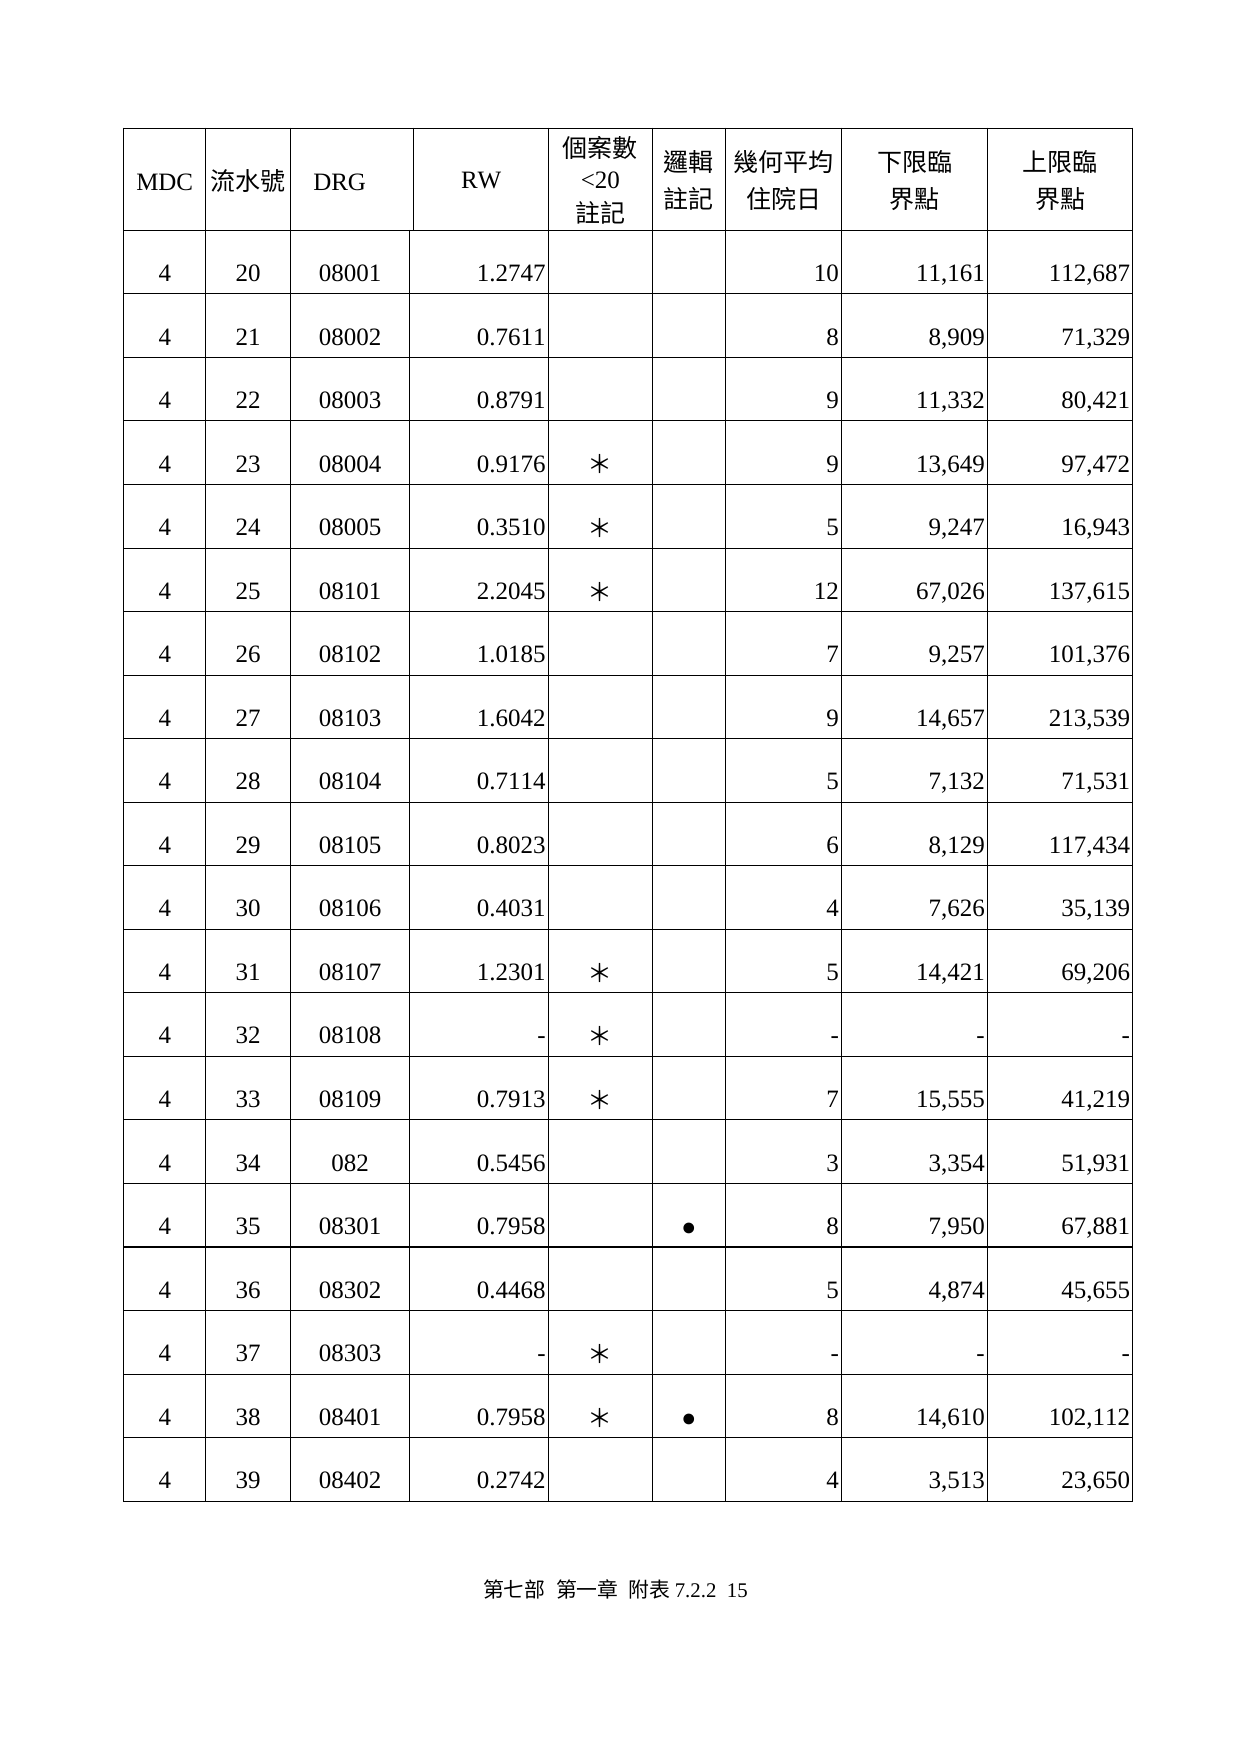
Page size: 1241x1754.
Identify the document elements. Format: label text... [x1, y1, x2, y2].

table_cell 4 [124, 803, 205, 865]
table_cell 117,434 [988, 803, 1132, 865]
table_cell 4 [124, 421, 205, 484]
table_cell 23,650 [988, 1438, 1132, 1501]
table_cell 4 [726, 1438, 841, 1501]
table_cell 11,161 [842, 231, 987, 293]
table_cell 4 [124, 294, 205, 357]
table_cell 4 [124, 930, 205, 992]
table_header 個案數<20 註記 [549, 129, 652, 230]
table_cell 9 [726, 421, 841, 484]
table_cell 71,329 [988, 294, 1132, 357]
table_cell 4 [124, 1248, 205, 1310]
table_cell 08005 [291, 485, 409, 547]
table_cell 9 [726, 358, 841, 420]
table_cell [653, 1311, 725, 1373]
table_cell 137,615 [988, 549, 1132, 611]
table_cell [653, 930, 725, 992]
table_cell - [726, 1311, 841, 1373]
table_cell 101,376 [988, 612, 1132, 674]
table_cell 33 [206, 1057, 290, 1119]
table_cell ＊ [549, 930, 652, 992]
table_cell 4 [124, 549, 205, 611]
table_cell 36 [206, 1248, 290, 1310]
table_cell 5 [726, 739, 841, 802]
table_cell ＊ [549, 1311, 652, 1373]
table_cell 35 [206, 1184, 290, 1246]
table_cell 27 [206, 676, 290, 738]
table_cell 9 [726, 676, 841, 738]
table_cell - [842, 1311, 987, 1373]
table_cell 67,026 [842, 549, 987, 611]
table_cell 08001 [291, 231, 409, 293]
table_cell 08003 [291, 358, 409, 420]
table_cell 4 [124, 1184, 205, 1246]
table_cell ＊ [549, 421, 652, 484]
table_cell 80,421 [988, 358, 1132, 420]
table_cell 2.2045 [410, 549, 548, 611]
table_cell 20 [206, 231, 290, 293]
table_cell 0.5456 [410, 1120, 548, 1183]
table_cell 34 [206, 1120, 290, 1183]
table_cell 4 [124, 358, 205, 420]
table_cell [653, 549, 725, 611]
table_header 流水號 [206, 129, 290, 230]
table_cell 29 [206, 803, 290, 865]
table_cell 08103 [291, 676, 409, 738]
table_cell 26 [206, 612, 290, 674]
table_header MDC [124, 129, 205, 230]
table_cell 51,931 [988, 1120, 1132, 1183]
table_header 上限臨 界點 [988, 129, 1132, 230]
table_cell 71,531 [988, 739, 1132, 802]
table_cell 8,909 [842, 294, 987, 357]
table_cell 23 [206, 421, 290, 484]
table_cell 7,950 [842, 1184, 987, 1246]
table_cell [549, 1120, 652, 1183]
table_header 邏輯註記 [653, 129, 725, 230]
table_cell 8 [726, 1184, 841, 1246]
table_cell 69,206 [988, 930, 1132, 992]
table_cell 4 [124, 612, 205, 674]
table_cell [653, 803, 725, 865]
table_cell 08106 [291, 866, 409, 929]
table_cell 3,513 [842, 1438, 987, 1501]
table_cell - [410, 1311, 548, 1373]
table_cell [653, 231, 725, 293]
table_cell [653, 739, 725, 802]
table_cell 24 [206, 485, 290, 547]
table_cell [653, 866, 725, 929]
table_cell 4 [124, 231, 205, 293]
table_cell ＊ [549, 485, 652, 547]
table_cell 4 [124, 1311, 205, 1373]
table_cell 14,421 [842, 930, 987, 992]
table_cell 0.3510 [410, 485, 548, 547]
table_cell 08002 [291, 294, 409, 357]
table_cell 9,257 [842, 612, 987, 674]
table_cell 35,139 [988, 866, 1132, 929]
table_cell 08402 [291, 1438, 409, 1501]
table_cell 28 [206, 739, 290, 802]
table_cell [653, 358, 725, 420]
table_cell 15,555 [842, 1057, 987, 1119]
table_cell 39 [206, 1438, 290, 1501]
table_cell [549, 231, 652, 293]
table_cell 3 [726, 1120, 841, 1183]
table_cell 1.2747 [410, 231, 548, 293]
table_cell [653, 294, 725, 357]
table_cell 10 [726, 231, 841, 293]
table_cell [549, 1248, 652, 1310]
table_cell [549, 294, 652, 357]
table_cell 08107 [291, 930, 409, 992]
table_cell 30 [206, 866, 290, 929]
table_cell 0.9176 [410, 421, 548, 484]
table_cell 08104 [291, 739, 409, 802]
table_cell - [842, 993, 987, 1056]
table_cell 08101 [291, 549, 409, 611]
table_cell [653, 485, 725, 547]
table_cell 12 [726, 549, 841, 611]
table_cell 11,332 [842, 358, 987, 420]
table_cell 1.0185 [410, 612, 548, 674]
table_cell 5 [726, 485, 841, 547]
table_cell 4 [124, 485, 205, 547]
table_cell 0.8023 [410, 803, 548, 865]
table_cell ● [653, 1375, 725, 1437]
table_cell 0.7913 [410, 1057, 548, 1119]
table_cell - [988, 993, 1132, 1056]
table_cell 082 [291, 1120, 409, 1183]
table_header RW [414, 129, 548, 230]
table_cell - [988, 1311, 1132, 1373]
table_cell 97,472 [988, 421, 1132, 484]
table_cell 7,626 [842, 866, 987, 929]
table_cell 4 [124, 1120, 205, 1183]
table_cell 8 [726, 1375, 841, 1437]
table_cell [549, 612, 652, 674]
table_cell 22 [206, 358, 290, 420]
table_cell 08109 [291, 1057, 409, 1119]
table_cell [653, 1057, 725, 1119]
table_cell 31 [206, 930, 290, 992]
table_header 幾何平均住院日 [726, 129, 841, 230]
table_cell 213,539 [988, 676, 1132, 738]
table_cell 0.8791 [410, 358, 548, 420]
table_cell [549, 739, 652, 802]
table_cell ＊ [549, 993, 652, 1056]
table_cell 08401 [291, 1375, 409, 1437]
table_cell 0.7114 [410, 739, 548, 802]
table_cell [549, 1184, 652, 1246]
table_cell 8,129 [842, 803, 987, 865]
table_cell ＊ [549, 1375, 652, 1437]
table_cell 08302 [291, 1248, 409, 1310]
table_cell [549, 676, 652, 738]
table_cell 4 [124, 739, 205, 802]
table_cell 4 [124, 1375, 205, 1437]
table_cell 7,132 [842, 739, 987, 802]
table_cell ＊ [549, 549, 652, 611]
table_cell 08108 [291, 993, 409, 1056]
table_cell 08105 [291, 803, 409, 865]
table_cell 4 [124, 1057, 205, 1119]
table_cell 7 [726, 612, 841, 674]
table_cell 0.4468 [410, 1248, 548, 1310]
table_cell 37 [206, 1311, 290, 1373]
table_cell 21 [206, 294, 290, 357]
table_cell ● [653, 1184, 725, 1246]
table_cell - [726, 993, 841, 1056]
table_cell 4 [124, 1438, 205, 1501]
table_cell 4 [124, 993, 205, 1056]
table_cell [653, 1120, 725, 1183]
table_cell 08301 [291, 1184, 409, 1246]
table_cell 14,610 [842, 1375, 987, 1437]
table_cell 0.7611 [410, 294, 548, 357]
table_header 下限臨 界點 [842, 129, 987, 230]
table_cell 9,247 [842, 485, 987, 547]
table_cell 7 [726, 1057, 841, 1119]
table_header DRG [291, 129, 413, 230]
table_cell 3,354 [842, 1120, 987, 1183]
table_cell 1.6042 [410, 676, 548, 738]
table_cell [653, 676, 725, 738]
table_cell 1.2301 [410, 930, 548, 992]
table_cell 0.7958 [410, 1184, 548, 1246]
table_cell 08004 [291, 421, 409, 484]
table_cell 4 [124, 866, 205, 929]
table_cell [653, 1248, 725, 1310]
table_cell 4 [726, 866, 841, 929]
table_cell 38 [206, 1375, 290, 1437]
table_cell 16,943 [988, 485, 1132, 547]
table_cell [653, 421, 725, 484]
table_cell [549, 358, 652, 420]
table_cell 0.4031 [410, 866, 548, 929]
table_cell 5 [726, 1248, 841, 1310]
table_cell [653, 993, 725, 1056]
table_cell 08303 [291, 1311, 409, 1373]
table_cell 41,219 [988, 1057, 1132, 1119]
table_cell [653, 1438, 725, 1501]
table_cell 112,687 [988, 231, 1132, 293]
table_cell 14,657 [842, 676, 987, 738]
table_cell 67,881 [988, 1184, 1132, 1246]
table_cell 0.7958 [410, 1375, 548, 1437]
table_cell 6 [726, 803, 841, 865]
table_cell 4 [124, 676, 205, 738]
table_cell 32 [206, 993, 290, 1056]
table_cell ＊ [549, 1057, 652, 1119]
table_cell [549, 866, 652, 929]
table_cell 4,874 [842, 1248, 987, 1310]
table_cell 45,655 [988, 1248, 1132, 1310]
table_cell 5 [726, 930, 841, 992]
table_cell 102,112 [988, 1375, 1132, 1437]
table_cell [549, 803, 652, 865]
table_cell - [410, 993, 548, 1056]
table_cell 08102 [291, 612, 409, 674]
table_cell [549, 1438, 652, 1501]
table_cell 8 [726, 294, 841, 357]
table_cell 0.2742 [410, 1438, 548, 1501]
table_cell 13,649 [842, 421, 987, 484]
table_cell 25 [206, 549, 290, 611]
table_cell [653, 612, 725, 674]
